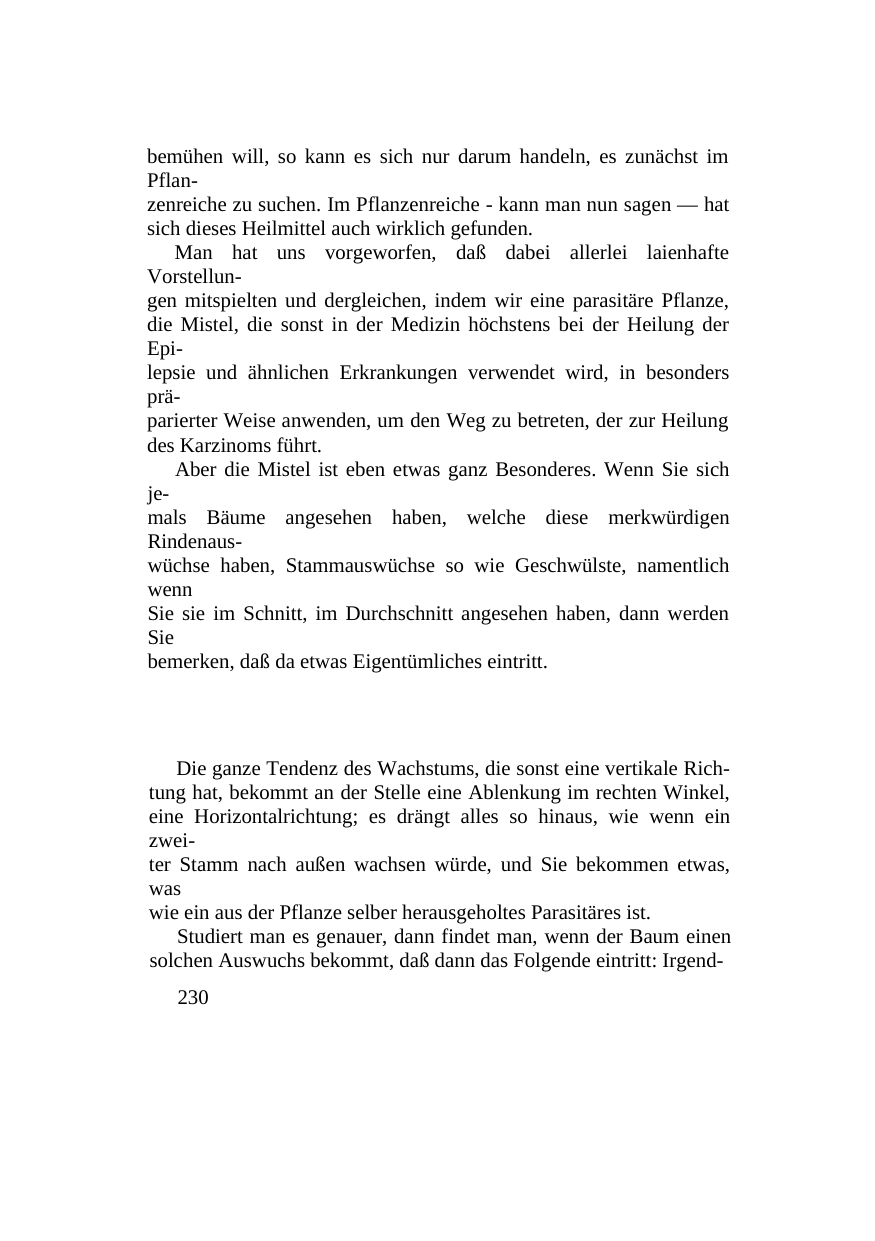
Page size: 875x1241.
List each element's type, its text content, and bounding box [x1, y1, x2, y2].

text Man hat uns vorgeworfen, daß dabei allerlei laienhafte Vorstellun- gen mitspielten und dergleichen, indem wir eine parasitäre Pflanze, die Mistel, die sonst in der Medizin höchstens bei der Heilung der Epi- lepsie und ähnlichen Erkrankungen verwendet wird, in besonders prä- parierter Weise anwenden, um den Weg zu betreten, der zur Heilung des Karzinoms führt. [147, 240, 730, 457]
text bemühen will, so kann es sich nur darum handeln, es zunächst im Pflan- zenreiche zu suchen. Im Pflanzenreiche - kann man nun sagen — hat sich dieses Heilmittel auch wirklich gefunden. [147, 144, 730, 240]
text 230 [177, 984, 732, 1009]
text Studiert man es genauer, dann findet man, wenn der Baum einen solchen Auswuchs bekommt, daß dann das Folgende eintritt: Irgend- [149, 924, 732, 972]
text Aber die Mistel ist eben etwas ganz Besonderes. Wenn Sie sich je- mals Bäume angesehen haben, welche diese merkwürdigen Rindenaus- wüchse haben, Stammauswüchse so wie Geschwülste, namentlich wenn Sie sie im Schnitt, im Durchschnitt angesehen haben, dann werden Sie bemerken, daß da etwas Eigentümliches eintritt. [147, 457, 730, 673]
text Die ganze Tendenz des Wachstums, die sonst eine vertikale Rich- tung hat, bekommt an der Stelle eine Ablenkung im rechten Winkel, eine Horizontalrichtung; es drängt alles so hinaus, wie wenn ein zwei- ter Stamm nach außen wachsen würde, und Sie bekommen etwas, was wie ein aus der Pflanze selber herausgeholtes Parasitäres ist. [149, 756, 731, 924]
